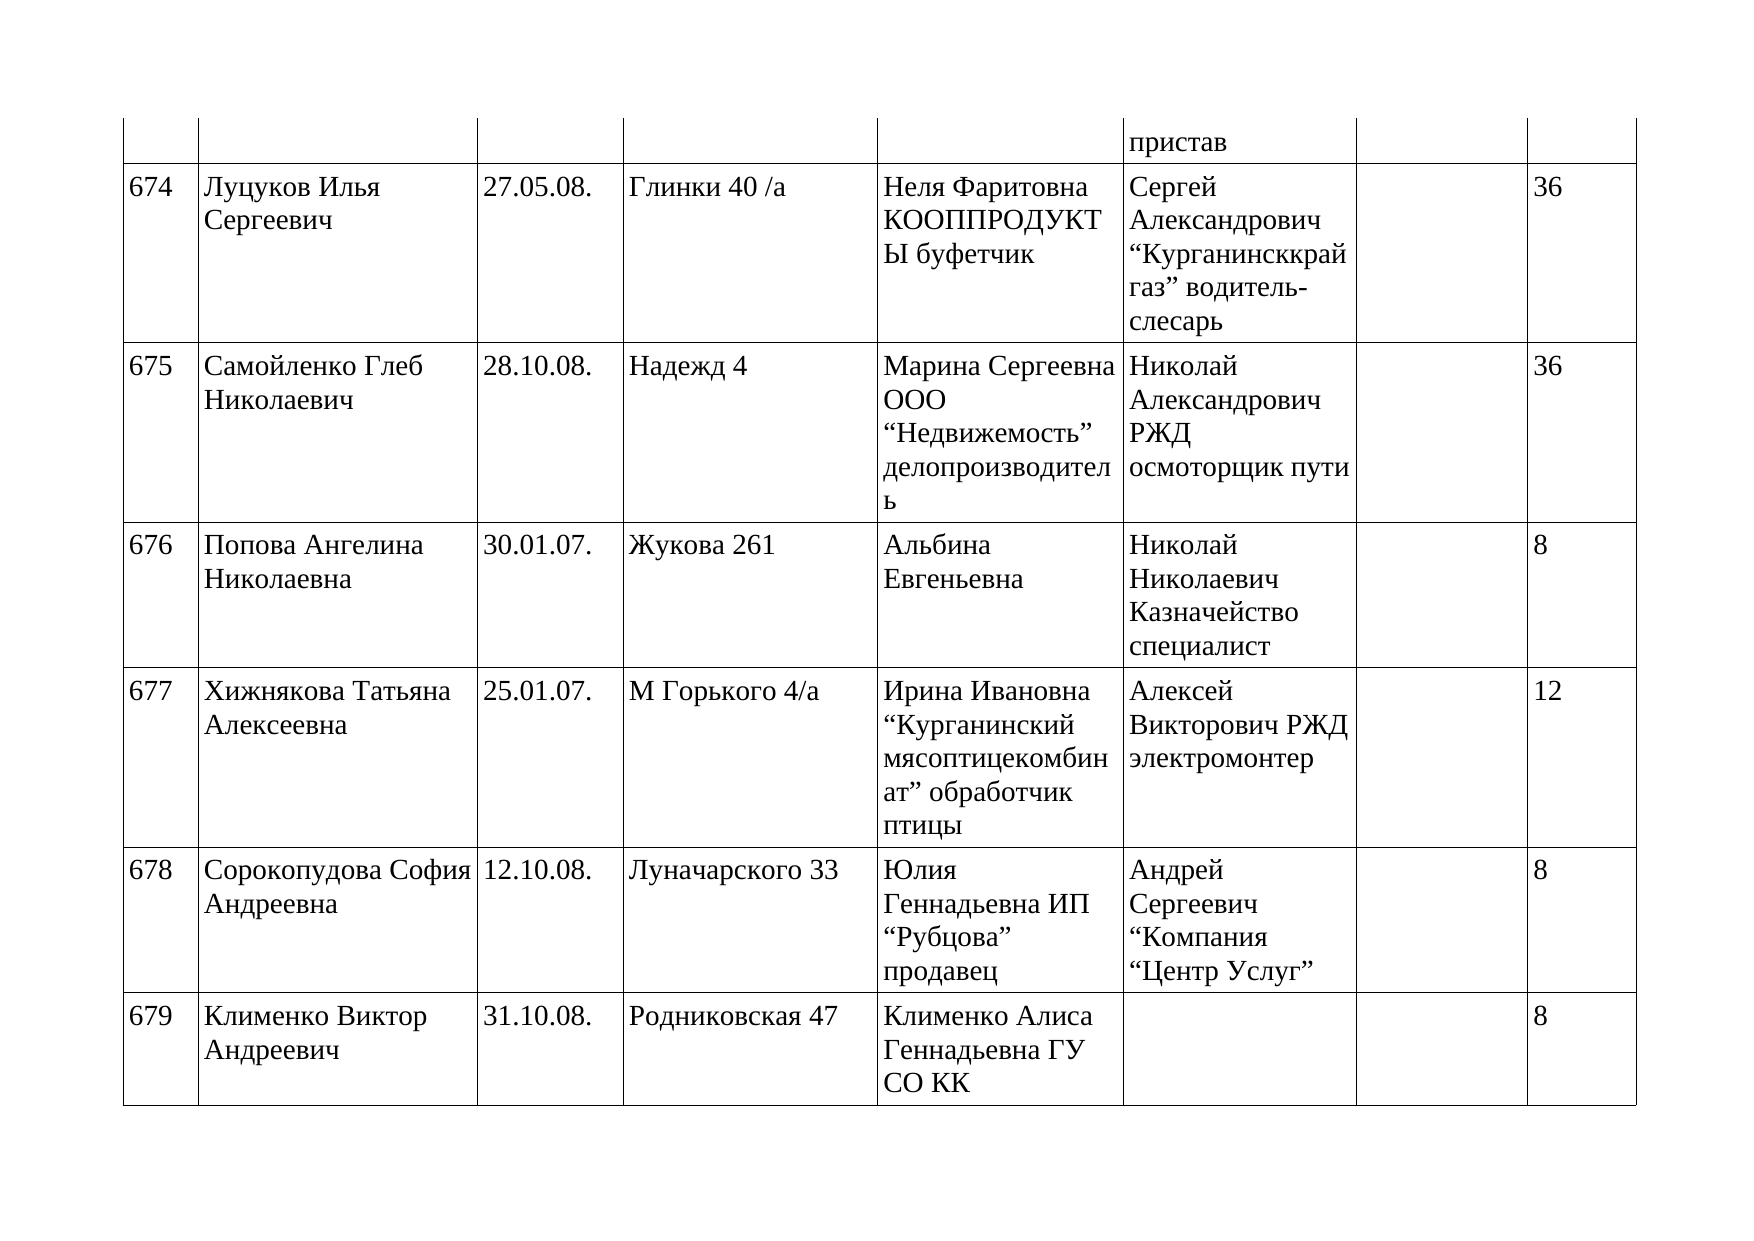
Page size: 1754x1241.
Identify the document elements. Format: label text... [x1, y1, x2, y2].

table_cell 25.01.07. [478, 668, 623, 847]
table_cell Ирина Ивановна “Курганинский мясоптицекомбинат” обработчик птицы [878, 668, 1123, 847]
table_cell 8 [1528, 848, 1636, 992]
table_cell 28.10.08. [478, 343, 623, 522]
table_cell [1357, 668, 1527, 847]
table_cell Надежд 4 [624, 343, 877, 522]
table_cell [1357, 993, 1527, 1105]
table_cell Хижнякова Татьяна Алексеевна [199, 668, 477, 847]
table_cell 8 [1528, 993, 1636, 1105]
table_cell Глинки 40 /а [624, 164, 877, 342]
table_cell [1357, 523, 1527, 667]
table_cell [1124, 993, 1356, 1105]
table_cell Жукова 261 [624, 523, 877, 667]
table_cell Юлия Геннадьевна ИП “Рубцова” продавец [878, 848, 1123, 992]
table_cell 678 [124, 848, 198, 992]
table_cell 31.10.08. [478, 993, 623, 1105]
table_cell Андрей Сергеевич “Компания “Центр Услуг” [1124, 848, 1356, 992]
table_cell Николай Александрович РЖД осмоторщик пути [1124, 343, 1356, 522]
table_cell 36 [1528, 164, 1636, 342]
table_cell 675 [124, 343, 198, 522]
table_cell 30.01.07. [478, 523, 623, 667]
table_cell Неля Фаритовна КООППРОДУКТЫ буфетчик [878, 164, 1123, 342]
table_cell Луцуков Илья Сергеевич [199, 164, 477, 342]
table_cell Клименко Виктор Андреевич [199, 993, 477, 1105]
table_cell [624, 118, 877, 163]
table_cell [124, 118, 198, 163]
table_cell Марина Сергеевна ООО “Недвижемость” делопроизводитель [878, 343, 1123, 522]
table_cell Самойленко Глеб Николаевич [199, 343, 477, 522]
table_cell [1528, 118, 1636, 163]
table_cell 677 [124, 668, 198, 847]
table_cell 8 [1528, 523, 1636, 667]
table_cell Сорокопудова София Андреевна [199, 848, 477, 992]
table_cell [878, 118, 1123, 163]
table_cell [199, 118, 477, 163]
table_cell Сергей Александрович “Курганинсккрайгаз” водитель-слесарь [1124, 164, 1356, 342]
table_cell 36 [1528, 343, 1636, 522]
table_cell [1357, 118, 1527, 163]
table_cell Алексей Викторович РЖД электромонтер [1124, 668, 1356, 847]
table_cell 12 [1528, 668, 1636, 847]
table_cell Луначарского 33 [624, 848, 877, 992]
table_cell 676 [124, 523, 198, 667]
table_cell 27.05.08. [478, 164, 623, 342]
table_cell Клименко Алиса Геннадьевна ГУ СО КК [878, 993, 1123, 1105]
table_cell 12.10.08. [478, 848, 623, 992]
table_cell [1357, 343, 1527, 522]
table_cell Николай Николаевич Казначейство специалист [1124, 523, 1356, 667]
table_cell [1357, 164, 1527, 342]
table_cell [1357, 848, 1527, 992]
table_cell Родниковская 47 [624, 993, 877, 1105]
table_cell [478, 118, 623, 163]
table_cell пристав [1124, 118, 1356, 163]
table_cell 679 [124, 993, 198, 1105]
table_cell 674 [124, 164, 198, 342]
table_cell М Горького 4/а [624, 668, 877, 847]
table_cell Альбина Евгеньевна [878, 523, 1123, 667]
table_cell Попова Ангелина Николаевна [199, 523, 477, 667]
